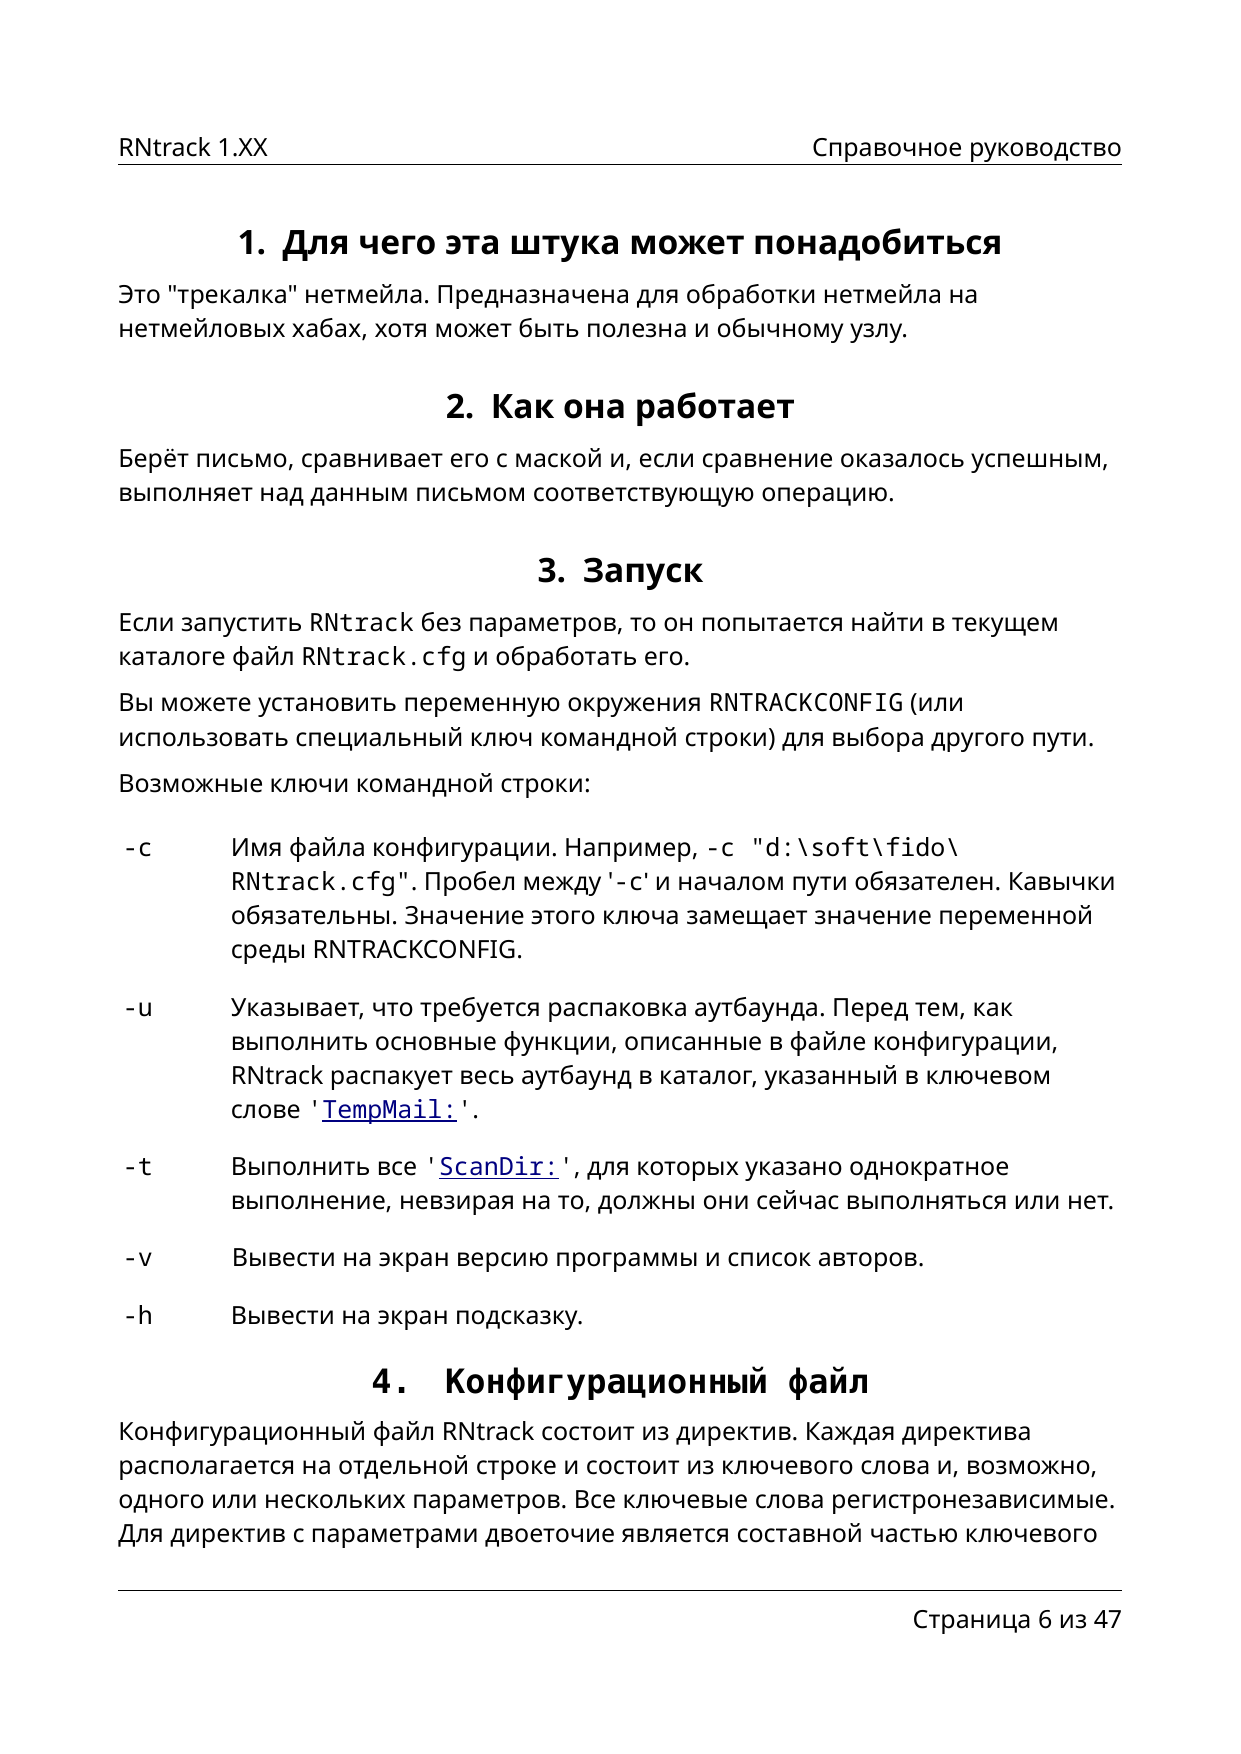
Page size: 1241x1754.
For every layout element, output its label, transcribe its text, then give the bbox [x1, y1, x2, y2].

text Вы можете установить переменную окружения RNTRACKCONFIG (или использовать специальный ключ командной строки) для выбора другого пути. [118, 685, 1122, 753]
table_cell Вывести на экран подсказку. [226, 1280, 1122, 1337]
table_cell Выполнить все 'ScanDir:', для которых указано однократное выполнение, невзирая на то, должны они сейчас выполняться или нет. [226, 1131, 1122, 1223]
table_cell Указывает, что требуется распаковка аутбаунда. Перед тем, как выполнить основные функции, описанные в файле конфигурации, RNtrack распакует весь аутбаунд в каталог, указанный в ключевом слове 'TempMail:'. [226, 972, 1122, 1131]
table_header Имя файла конфигурации. Например, -c "d:\soft\fido\RNtrack.cfg". Пробел между '-c' и началом пути обязателен. Кавычки обязательны. Значение этого ключа замещает значение переменной среды RNTRACKCONFIG. [226, 812, 1122, 972]
table_cell -u [118, 972, 226, 1131]
text Берёт письмо, сравнивает его с маской и, если сравнение оказалось успешным, выполняет над данным письмом соответствующую операцию. [118, 441, 1122, 509]
text Конфигурационный файл RNtrack состоит из директив. Каждая директива располагается на отдельной строке и состоит из ключевого слова и, возможно, одного или нескольких параметров. Все ключевые слова регистронезависимые. Для директив с параметрами двоеточие является составной частью ключевого [118, 1414, 1122, 1550]
text Если запустить RNtrack без параметров, то он попытается найти в текущем каталоге файл RNtrack.cfg и обработать его. [118, 604, 1122, 673]
subtitle Как она работает [118, 382, 1122, 428]
subtitle Запуск [118, 546, 1122, 592]
table_header -с [118, 812, 226, 972]
table_cell -t [118, 1131, 226, 1223]
table_cell Вывести на экран версию программы и список авторов. [226, 1223, 1122, 1280]
subtitle Конфигурационный файл [118, 1362, 1122, 1401]
table_cell -h [118, 1280, 226, 1337]
table_cell -v [118, 1223, 226, 1280]
text Это "трекалка" нетмейла. Предназначена для обработки нетмейла на нетмейловых хабах, хотя может быть полезна и обычному узлу. [118, 277, 1122, 345]
text Возможные ключи командной строки: [118, 766, 1122, 800]
subtitle Для чего эта штука может понадобиться [118, 218, 1122, 264]
